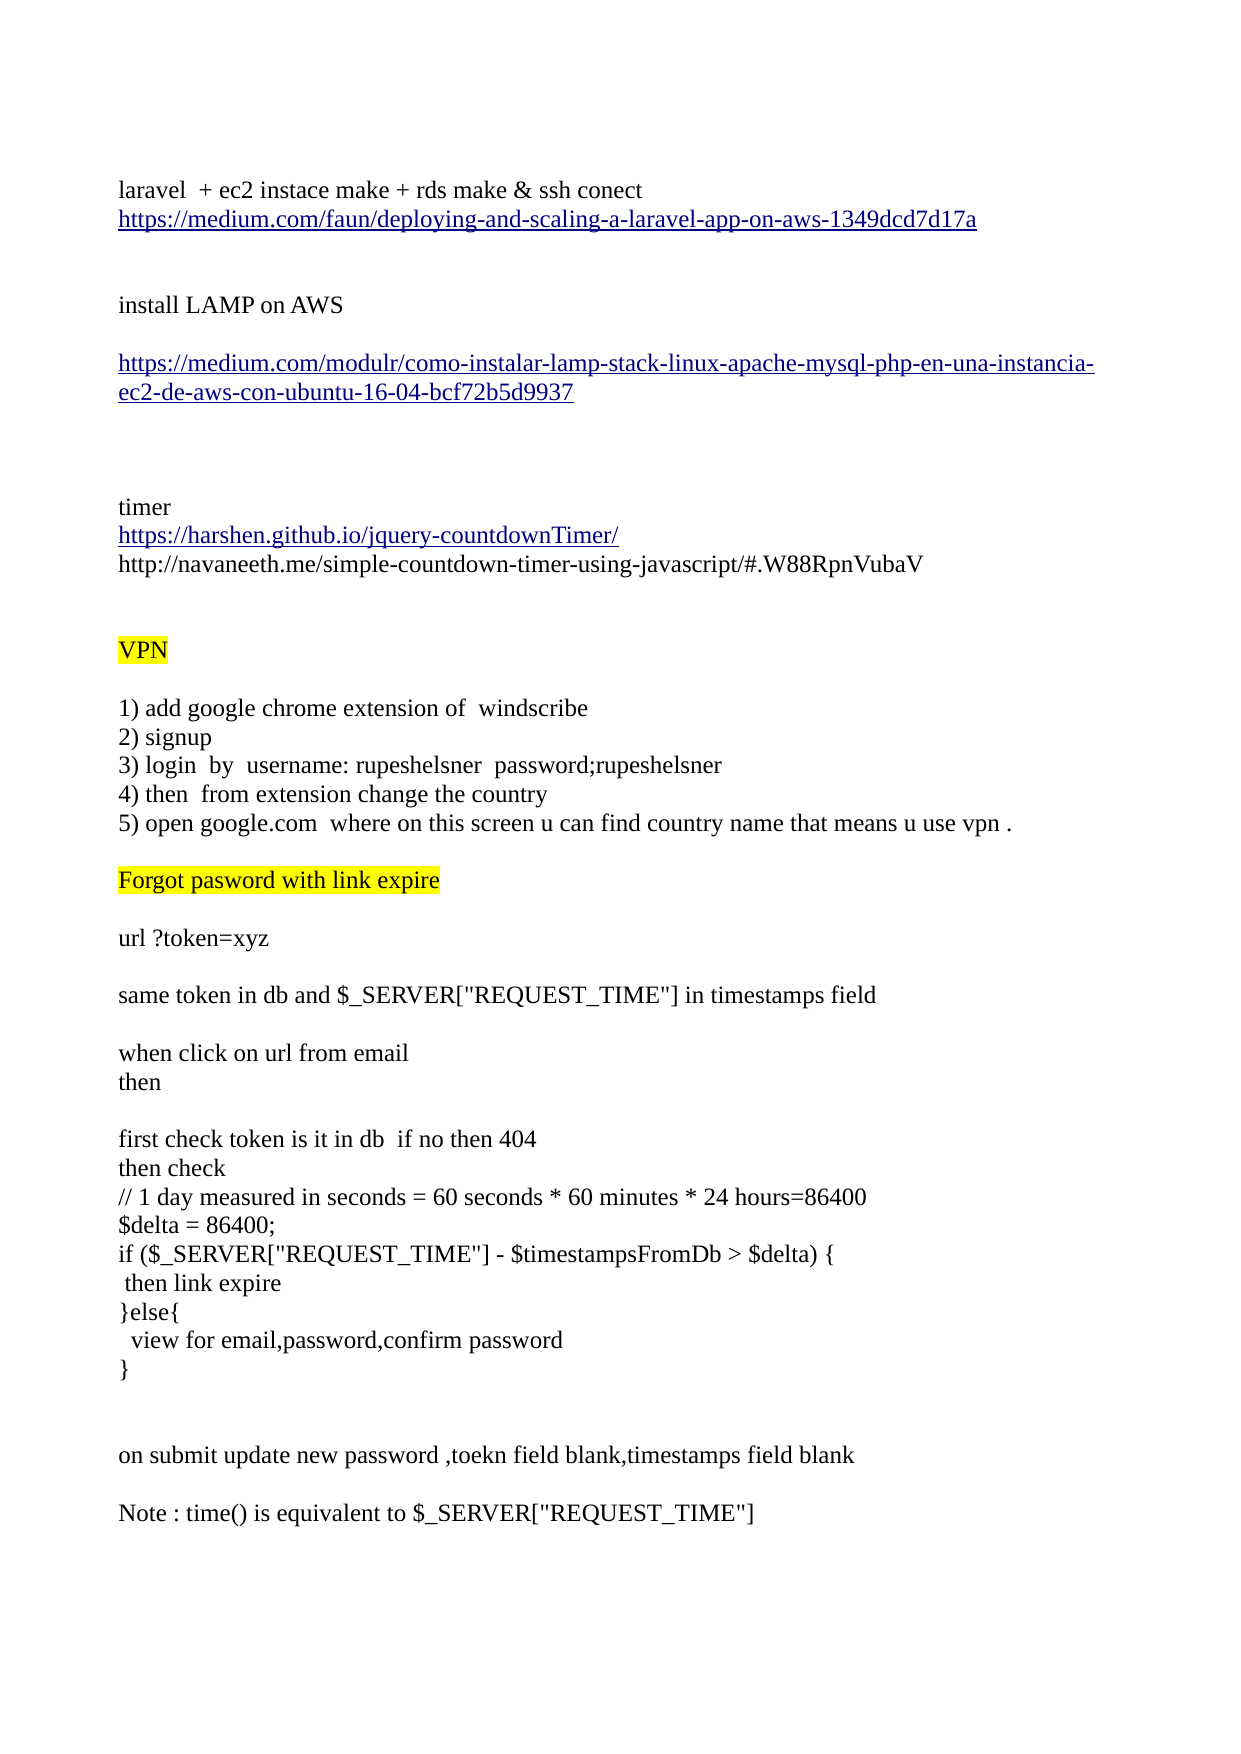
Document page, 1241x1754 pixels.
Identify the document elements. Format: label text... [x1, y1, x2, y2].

text on submit update new password ,toekn field blank,timestamps field blank [118, 1441, 1122, 1469]
text // 1 day measured in seconds = 60 seconds * 60 minutes * 24 hours=86400 [118, 1182, 1122, 1211]
text timer [118, 492, 1122, 521]
text Forgot pasword with link expire [118, 866, 1122, 894]
text 4) then from extension change the country [118, 779, 1122, 808]
text url ?token=xyz [118, 923, 1122, 952]
text } [118, 1354, 1122, 1383]
text first check token is it in db if no then 404 [118, 1124, 1122, 1153]
text same token in db and $_SERVER["REQUEST_TIME"] in timestamps field [118, 981, 1122, 1009]
text https://harshen.github.io/jquery-countdownTimer/ [118, 521, 1122, 549]
text $delta = 86400; [118, 1211, 1122, 1239]
text install LAMP on AWS [118, 291, 1122, 319]
text }else{ [118, 1297, 1122, 1326]
text https://medium.com/modulr/como-instalar-lamp-stack-linux-apache-mysql-php-en-una-instancia-ec2-de-aws-con-ubuntu-16-04-bcf72b5d9937 [118, 348, 1122, 406]
text 1) add google chrome extension of windscribe [118, 693, 1122, 722]
text VPN [118, 636, 1122, 664]
text http://navaneeth.me/simple-countdown-timer-using-javascript/#.W88RpnVubaV [118, 549, 1122, 578]
text 2) signup [118, 722, 1122, 751]
text Note : time() is equivalent to $_SERVER["REQUEST_TIME"] [118, 1498, 1122, 1527]
text then link expire [118, 1268, 1122, 1297]
text laravel + ec2 instace make + rds make & ssh conect [118, 176, 1122, 204]
text then check [118, 1153, 1122, 1182]
text https://medium.com/faun/deploying-and-scaling-a-laravel-app-on-aws-1349dcd7d17a [118, 204, 1122, 233]
text then [118, 1067, 1122, 1096]
text when click on url from email [118, 1038, 1122, 1067]
text 3) login by username: rupeshelsner password;rupeshelsner [118, 751, 1122, 779]
text view for email,password,confirm password [118, 1326, 1122, 1354]
text 5) open google.com where on this screen u can find country name that means u use vpn . [118, 808, 1122, 837]
text if ($_SERVER["REQUEST_TIME"] - $timestampsFromDb > $delta) { [118, 1239, 1122, 1268]
